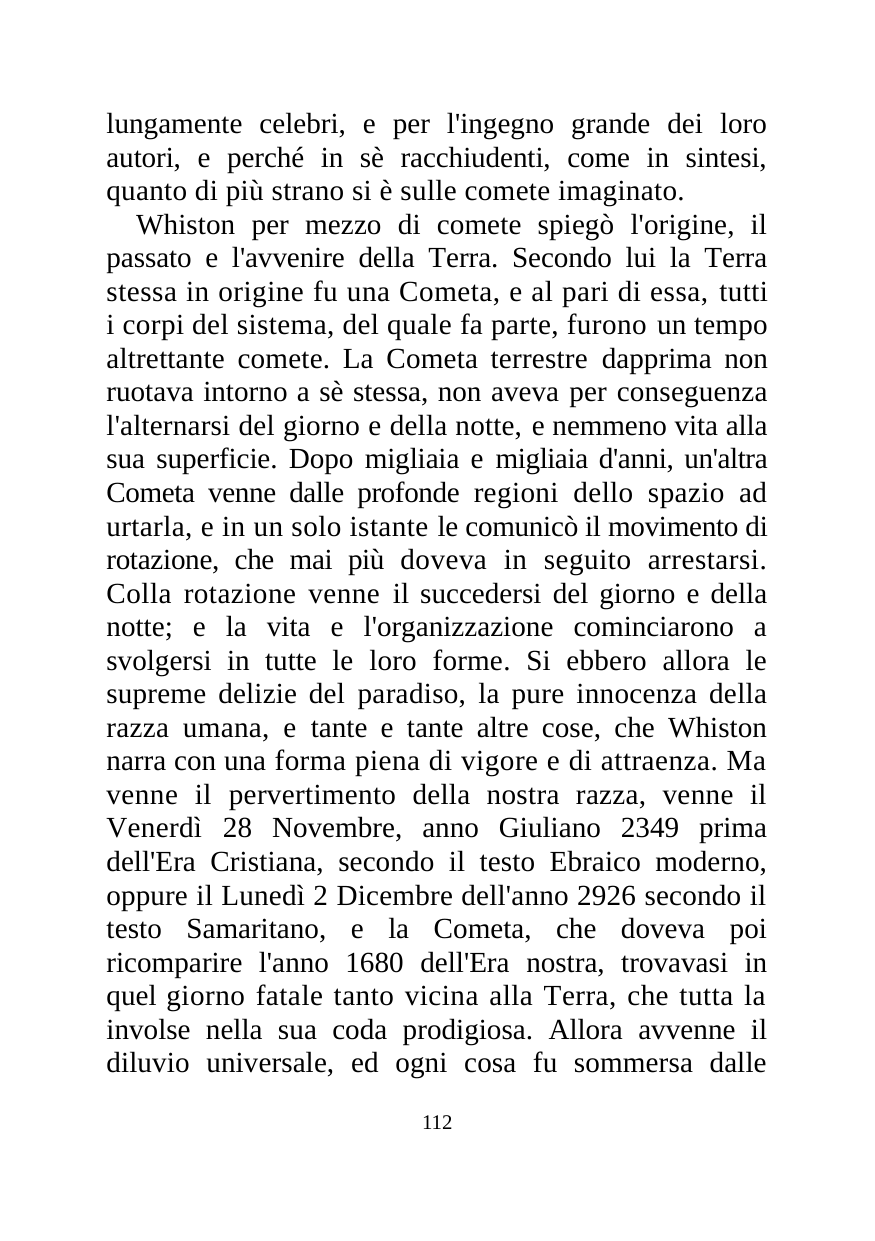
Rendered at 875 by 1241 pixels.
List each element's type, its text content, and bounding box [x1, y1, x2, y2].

text lungamente celebri, e per l'ingegno grande dei loro autori, e perché in sè racchiudenti, come in sintesi, quanto di più strano si è sulle comete imaginato. [106, 106, 768, 207]
text Whiston per mezzo di comete spiegò l'origine, il passato e l'avvenire della Terra. Secondo lui la Terra stessa in origine fu una Cometa, e al pari di essa, tutti i corpi del sistema, del quale fa parte, furono un tempo altrettante comete. La Cometa terrestre dapprima non ruotava intorno a sè stessa, non aveva per conseguenza l'alternarsi del giorno e della notte, e nemmeno vita alla sua superficie. Dopo migliaia e migliaia d'anni, un'altra Cometa venne dalle profonde regioni dello spazio ad urtarla, e in un solo istante le comunicò il movimento di rotazione, che mai più doveva in seguito arrestarsi. Colla rotazione venne il succedersi del giorno e della notte; e la vita e l'organizzazione cominciarono a svolgersi in tutte le loro forme. Si ebbero allora le supreme delizie del paradiso, la pure innocenza della razza umana, e tante e tante altre cose, che Whiston narra con una forma piena di vigore e di attraenza. Ma venne il pervertimento della nostra razza, venne il Venerdì 28 Novembre, anno Giuliano 2349 prima dell'Era Cristiana, secondo il testo Ebraico moderno, oppure il Lunedì 2 Dicembre dell'anno 2926 secondo il testo Samaritano, e la Cometa, che doveva poi ricomparire l'anno 1680 dell'Era nostra, trovavasi in quel giorno fatale tanto vicina alla Terra, che tutta la involse nella sua coda prodigiosa. Allora avvenne il diluvio universale, ed ogni cosa fu sommersa dalle [106, 207, 768, 1079]
